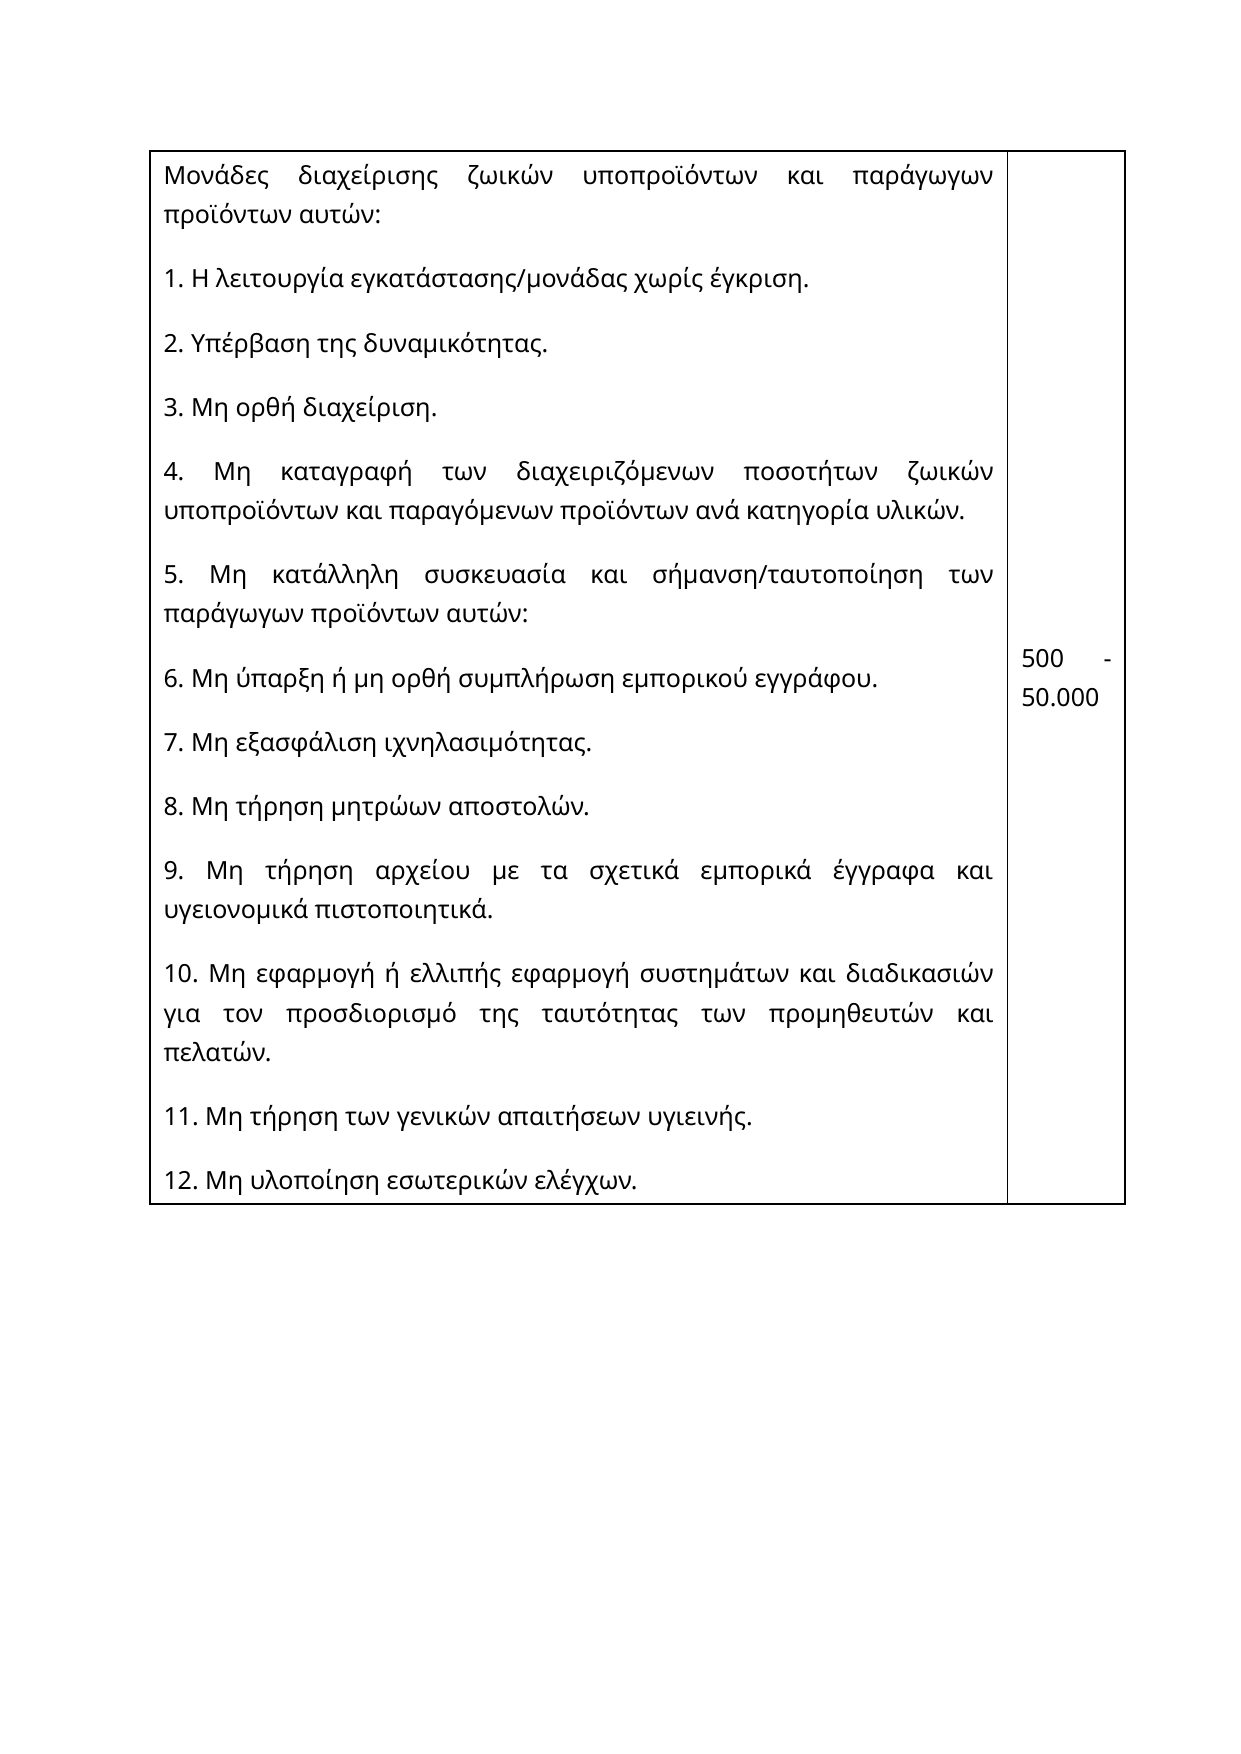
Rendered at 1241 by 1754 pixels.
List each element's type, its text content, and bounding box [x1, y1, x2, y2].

table_cell Μονάδες διαχείρισης ζωικών υποπροϊόντων και παράγωγων προϊόντων αυτών: 1. Η λειτουργία εγκατάστασης/μονάδας χωρίς έγκριση. 2. Υπέρβαση της δυναμικότητας. 3. Μη ορθή διαχείριση. 4. Μη καταγραφή των διαχειριζόμενων ποσοτήτων ζωικών υποπροϊόντων και παραγόμενων προϊόντων ανά κατηγορία υλικών. 5. Μη κατάλληλη συσκευασία και σήμανση/ταυτοποίηση των παράγωγων προϊόντων αυτών: 6. Μη ύπαρξη ή μη ορθή συμπλήρωση εμπορικού εγγράφου. 7. Μη εξασφάλιση ιχνηλασιμότητας. 8. Μη τήρηση μητρώων αποστολών. 9. Μη τήρηση αρχείου με τα σχετικά εμπορικά έγγραφα και υγειονομικά πιστοποιητικά. 10. Μη εφαρμογή ή ελλιπής εφαρμογή συστημάτων και διαδικασιών για τον προσδιορισμό της ταυτότητας των προμηθευτών και πελατών. 11. Μη τήρηση των γενικών απαιτήσεων υγιεινής. 12. Μη υλοποίηση εσωτερικών ελέγχων. [151, 152, 1007, 1203]
table_cell 500 - 50.000 [1008, 152, 1124, 1203]
